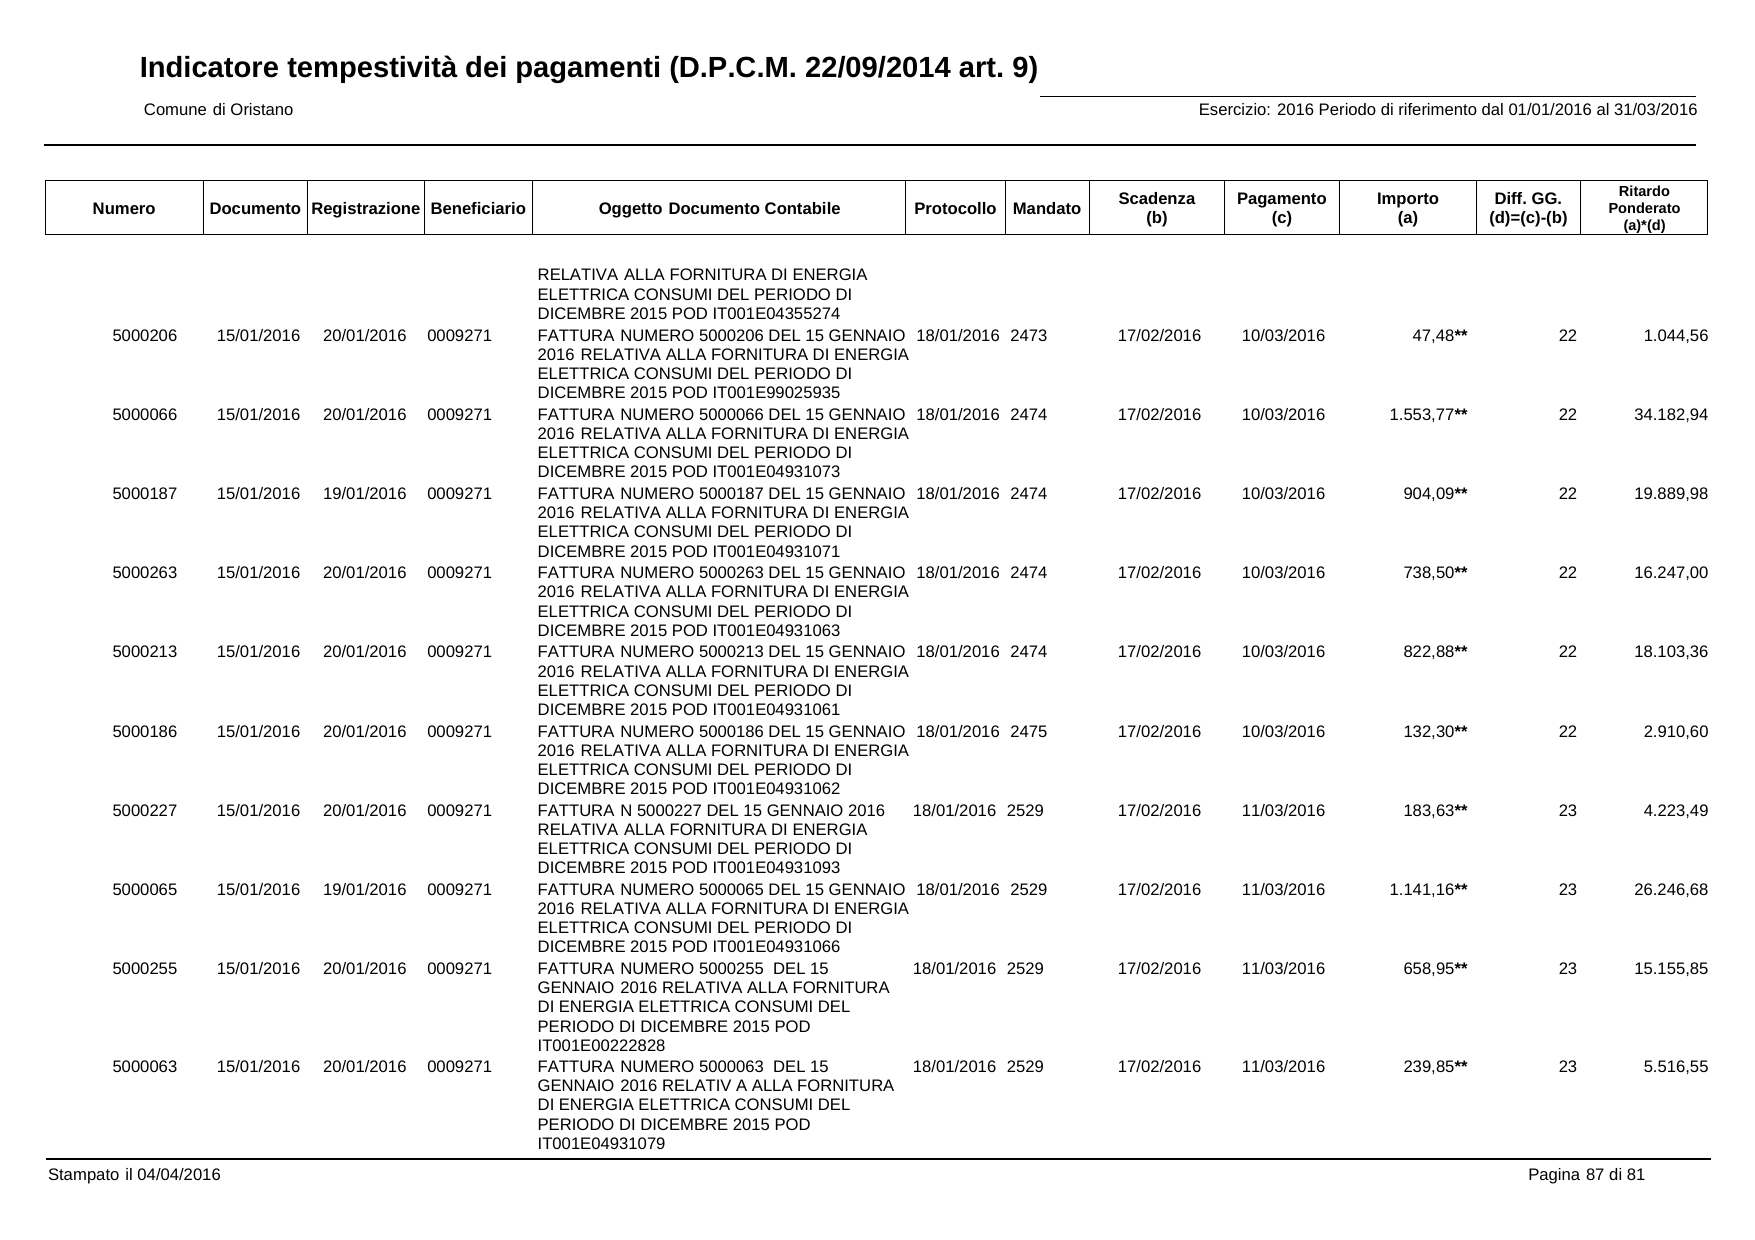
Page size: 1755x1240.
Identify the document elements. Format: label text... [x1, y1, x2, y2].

table_header Pagamento (c) [1225, 181, 1339, 234]
table_cell 0009271 [417, 959, 515, 1057]
table_cell 738,50** [1357, 563, 1513, 642]
table_cell 822,88** [1357, 642, 1513, 721]
table_cell 5000206 [46, 325, 197, 404]
table_cell 15/01/2016 [197, 800, 311, 879]
table_cell 20/01/2016 [311, 721, 417, 800]
table_cell 11/03/2016 [1221, 800, 1357, 879]
table_cell 0009271 [417, 484, 515, 563]
table_cell 183,63** [1357, 800, 1513, 879]
table_cell 47,48** [1357, 325, 1513, 404]
table_header Protocollo [906, 181, 1005, 234]
table_cell 0009271 [417, 642, 515, 721]
table_cell 239,85** [1357, 1057, 1513, 1154]
table_cell 20/01/2016 [311, 1057, 417, 1154]
table_cell 5000213 [46, 642, 197, 721]
table_cell 10/03/2016 [1221, 325, 1357, 404]
table_cell 19.889,98 [1606, 484, 1712, 563]
table_cell FATTURA NUMERO 5000066 DEL 15 GENNAIO 18/01/2016 2474 2016 RELATIVA ALLA FORNITURA DI ENERGIA ELETTRICA CONSUMI DEL PERIODO DI DICEMBRE 2015 POD IT001E04931073 [515, 404, 1082, 483]
table_cell 132,30** [1357, 721, 1513, 800]
table_cell FATTURA NUMERO 5000065 DEL 15 GENNAIO 18/01/2016 2529 2016 RELATIVA ALLA FORNITURA DI ENERGIA ELETTRICA CONSUMI DEL PERIODO DI DICEMBRE 2015 POD IT001E04931066 [515, 879, 1082, 958]
table_cell 17/02/2016 [1082, 959, 1221, 1057]
table_header Diff. GG. (d)=(c)-(b) [1477, 181, 1580, 234]
table_header [46, 257, 515, 325]
table_cell FATTURA NUMERO 5000063 DEL 15 18/01/2016 2529 GENNAIO 2016 RELATIV A ALLA FORNITURA DI ENERGIA ELETTRICA CONSUMI DEL PERIODO DI DICEMBRE 2015 POD IT001E04931079 [515, 1057, 1082, 1154]
table_cell 5000063 [46, 1057, 197, 1154]
table_cell 23 [1513, 1057, 1606, 1154]
table_cell 16.247,00 [1606, 563, 1712, 642]
table_cell 11/03/2016 [1221, 959, 1357, 1057]
table_cell 5000263 [46, 563, 197, 642]
table_cell 17/02/2016 [1082, 484, 1221, 563]
table_cell 17/02/2016 [1082, 879, 1221, 958]
table_cell FATTURA NUMERO 5000263 DEL 15 GENNAIO 18/01/2016 2474 2016 RELATIVA ALLA FORNITURA DI ENERGIA ELETTRICA CONSUMI DEL PERIODO DI DICEMBRE 2015 POD IT001E04931063 [515, 563, 1082, 642]
table_cell 0009271 [417, 721, 515, 800]
table_cell 20/01/2016 [311, 959, 417, 1057]
table_cell 23 [1513, 879, 1606, 958]
table_header Scadenza (b) [1090, 181, 1224, 234]
table_cell 15/01/2016 [197, 404, 311, 483]
table_cell 22 [1513, 642, 1606, 721]
table_cell 17/02/2016 [1082, 800, 1221, 879]
table_cell 4.223,49 [1606, 800, 1712, 879]
table_cell 34.182,94 [1606, 404, 1712, 483]
table_cell 17/02/2016 [1082, 325, 1221, 404]
table_cell 20/01/2016 [311, 800, 417, 879]
table_cell 15/01/2016 [197, 325, 311, 404]
table_cell 22 [1513, 721, 1606, 800]
table_cell 0009271 [417, 563, 515, 642]
table_cell 0009271 [417, 404, 515, 483]
table_cell 5000187 [46, 484, 197, 563]
table_cell 15/01/2016 [197, 879, 311, 958]
table_cell 5000255 [46, 959, 197, 1057]
table_header Ritardo Ponderato (a)*(d) [1581, 181, 1707, 234]
table_cell 1.044,56 [1606, 325, 1712, 404]
table_cell 5000066 [46, 404, 197, 483]
table_cell 0009271 [417, 879, 515, 958]
table_cell 18.103,36 [1606, 642, 1712, 721]
table_cell FATTURA NUMERO 5000213 DEL 15 GENNAIO 18/01/2016 2474 2016 RELATIVA ALLA FORNITURA DI ENERGIA ELETTRICA CONSUMI DEL PERIODO DI DICEMBRE 2015 POD IT001E04931061 [515, 642, 1082, 721]
table_cell 5000065 [46, 879, 197, 958]
table_cell 10/03/2016 [1221, 404, 1357, 483]
table_cell FATTURA N 5000227 DEL 15 GENNAIO 2016 18/01/2016 2529 RELATIVA ALLA FORNITURA DI ENERGIA ELETTRICA CONSUMI DEL PERIODO DI DICEMBRE 2015 POD IT001E04931093 [515, 800, 1082, 879]
table_cell 15/01/2016 [197, 959, 311, 1057]
table_cell 11/03/2016 [1221, 879, 1357, 958]
table_header RELATIVA ALLA FORNITURA DI ENERGIA ELETTRICA CONSUMI DEL PERIODO DI DICEMBRE 2015 POD IT001E04355274 [515, 257, 1082, 325]
table_cell 19/01/2016 [311, 879, 417, 958]
table_cell 15/01/2016 [197, 484, 311, 563]
table_cell 11/03/2016 [1221, 1057, 1357, 1154]
table_header [1082, 257, 1712, 325]
table_header Beneficiario [425, 181, 532, 234]
table_header Oggetto Documento Contabile [533, 181, 905, 234]
table_cell 19/01/2016 [311, 484, 417, 563]
table_cell 17/02/2016 [1082, 563, 1221, 642]
table_cell 17/02/2016 [1082, 642, 1221, 721]
table_cell FATTURA NUMERO 5000187 DEL 15 GENNAIO 18/01/2016 2474 2016 RELATIVA ALLA FORNITURA DI ENERGIA ELETTRICA CONSUMI DEL PERIODO DI DICEMBRE 2015 POD IT001E04931071 [515, 484, 1082, 563]
table_cell 2.910,60 [1606, 721, 1712, 800]
table_cell 17/02/2016 [1082, 1057, 1221, 1154]
table_cell 0009271 [417, 1057, 515, 1154]
table_cell 10/03/2016 [1221, 721, 1357, 800]
table_cell 1.141,16** [1357, 879, 1513, 958]
table_cell 17/02/2016 [1082, 721, 1221, 800]
table_cell 17/02/2016 [1082, 404, 1221, 483]
table_cell 15.155,85 [1606, 959, 1712, 1057]
table_cell 20/01/2016 [311, 404, 417, 483]
table_cell 10/03/2016 [1221, 484, 1357, 563]
table_cell 10/03/2016 [1221, 563, 1357, 642]
table_cell 15/01/2016 [197, 563, 311, 642]
table_cell FATTURA NUMERO 5000255 DEL 15 18/01/2016 2529 GENNAIO 2016 RELATIVA ALLA FORNITURA DI ENERGIA ELETTRICA CONSUMI DEL PERIODO DI DICEMBRE 2015 POD IT001E00222828 [515, 959, 1082, 1057]
table_cell 0009271 [417, 325, 515, 404]
table_cell 904,09** [1357, 484, 1513, 563]
table_header Registrazione [308, 181, 424, 234]
table_cell 22 [1513, 563, 1606, 642]
table_cell 22 [1513, 484, 1606, 563]
table_cell 0009271 [417, 800, 515, 879]
table_cell 26.246,68 [1606, 879, 1712, 958]
table_cell 5.516,55 [1606, 1057, 1712, 1154]
table_cell FATTURA NUMERO 5000186 DEL 15 GENNAIO 18/01/2016 2475 2016 RELATIVA ALLA FORNITURA DI ENERGIA ELETTRICA CONSUMI DEL PERIODO DI DICEMBRE 2015 POD IT001E04931062 [515, 721, 1082, 800]
table_cell 15/01/2016 [197, 721, 311, 800]
table_cell FATTURA NUMERO 5000206 DEL 15 GENNAIO 18/01/2016 2473 2016 RELATIVA ALLA FORNITURA DI ENERGIA ELETTRICA CONSUMI DEL PERIODO DI DICEMBRE 2015 POD IT001E99025935 [515, 325, 1082, 404]
table_cell 22 [1513, 404, 1606, 483]
table_cell 22 [1513, 325, 1606, 404]
table_cell 23 [1513, 959, 1606, 1057]
table_cell 23 [1513, 800, 1606, 879]
table_header Documento [204, 181, 307, 234]
table_cell 20/01/2016 [311, 325, 417, 404]
table_header Importo (a) [1340, 181, 1476, 234]
table_header Mandato [1006, 181, 1089, 234]
table_cell 10/03/2016 [1221, 642, 1357, 721]
table_cell 15/01/2016 [197, 1057, 311, 1154]
table_cell 1.553,77** [1357, 404, 1513, 483]
table_cell 20/01/2016 [311, 642, 417, 721]
table_cell 5000186 [46, 721, 197, 800]
table_cell 5000227 [46, 800, 197, 879]
table_cell 658,95** [1357, 959, 1513, 1057]
table_header Numero [46, 181, 203, 234]
table_cell 15/01/2016 [197, 642, 311, 721]
table_cell 20/01/2016 [311, 563, 417, 642]
